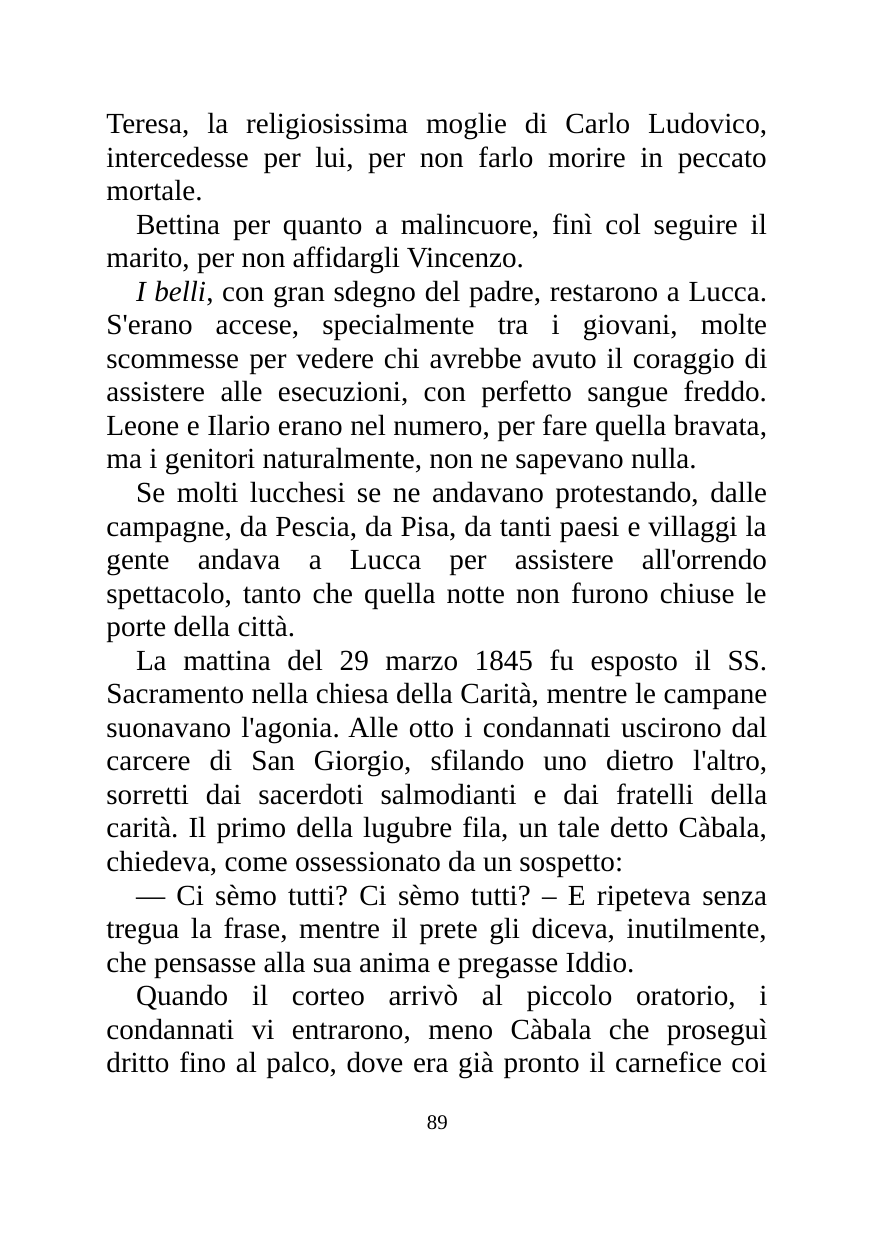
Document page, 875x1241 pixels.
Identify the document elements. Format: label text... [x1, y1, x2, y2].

text Teresa, la religiosissima moglie di Carlo Ludovico, intercedesse per lui, per non farlo morire in peccato mortale. [106, 106, 768, 207]
text — Ci sèmo tutti? Ci sèmo tutti? – E ripeteva senza tregua la frase, mentre il prete gli diceva, inutilmente, che pensasse alla sua anima e pregasse Iddio. [106, 878, 768, 978]
text Quando il corteo arrivò al piccolo oratorio, i condannati vi entrarono, meno Càbala che proseguì dritto fino al palco, dove era già pronto il carnefice coi [106, 978, 768, 1079]
text I belli, con gran sdegno del padre, restarono a Lucca. S'erano accese, specialmente tra i giovani, molte scommesse per vedere chi avrebbe avuto il coraggio di assistere alle esecuzioni, con perfetto sangue freddo. Leone e Ilario erano nel numero, per fare quella bravata, ma i genitori naturalmente, non ne sapevano nulla. [106, 274, 768, 475]
text La mattina del 29 marzo 1845 fu esposto il SS. Sacramento nella chiesa della Carità, mentre le campane suonavano l'agonia. Alle otto i condannati uscirono dal carcere di San Giorgio, sfilando uno dietro l'altro, sorretti dai sacerdoti salmodianti e dai fratelli della carità. Il primo della lugubre fila, un tale detto Càbala, chiedeva, come ossessionato da un sospetto: [106, 643, 768, 878]
text Bettina per quanto a malincuore, finì col seguire il marito, per non affidargli Vincenzo. [106, 207, 768, 274]
text Se molti lucchesi se ne andavano protestando, dalle campagne, da Pescia, da Pisa, da tanti paesi e villaggi la gente andava a Lucca per assistere all'orrendo spettacolo, tanto che quella notte non furono chiuse le porte della città. [106, 475, 768, 643]
